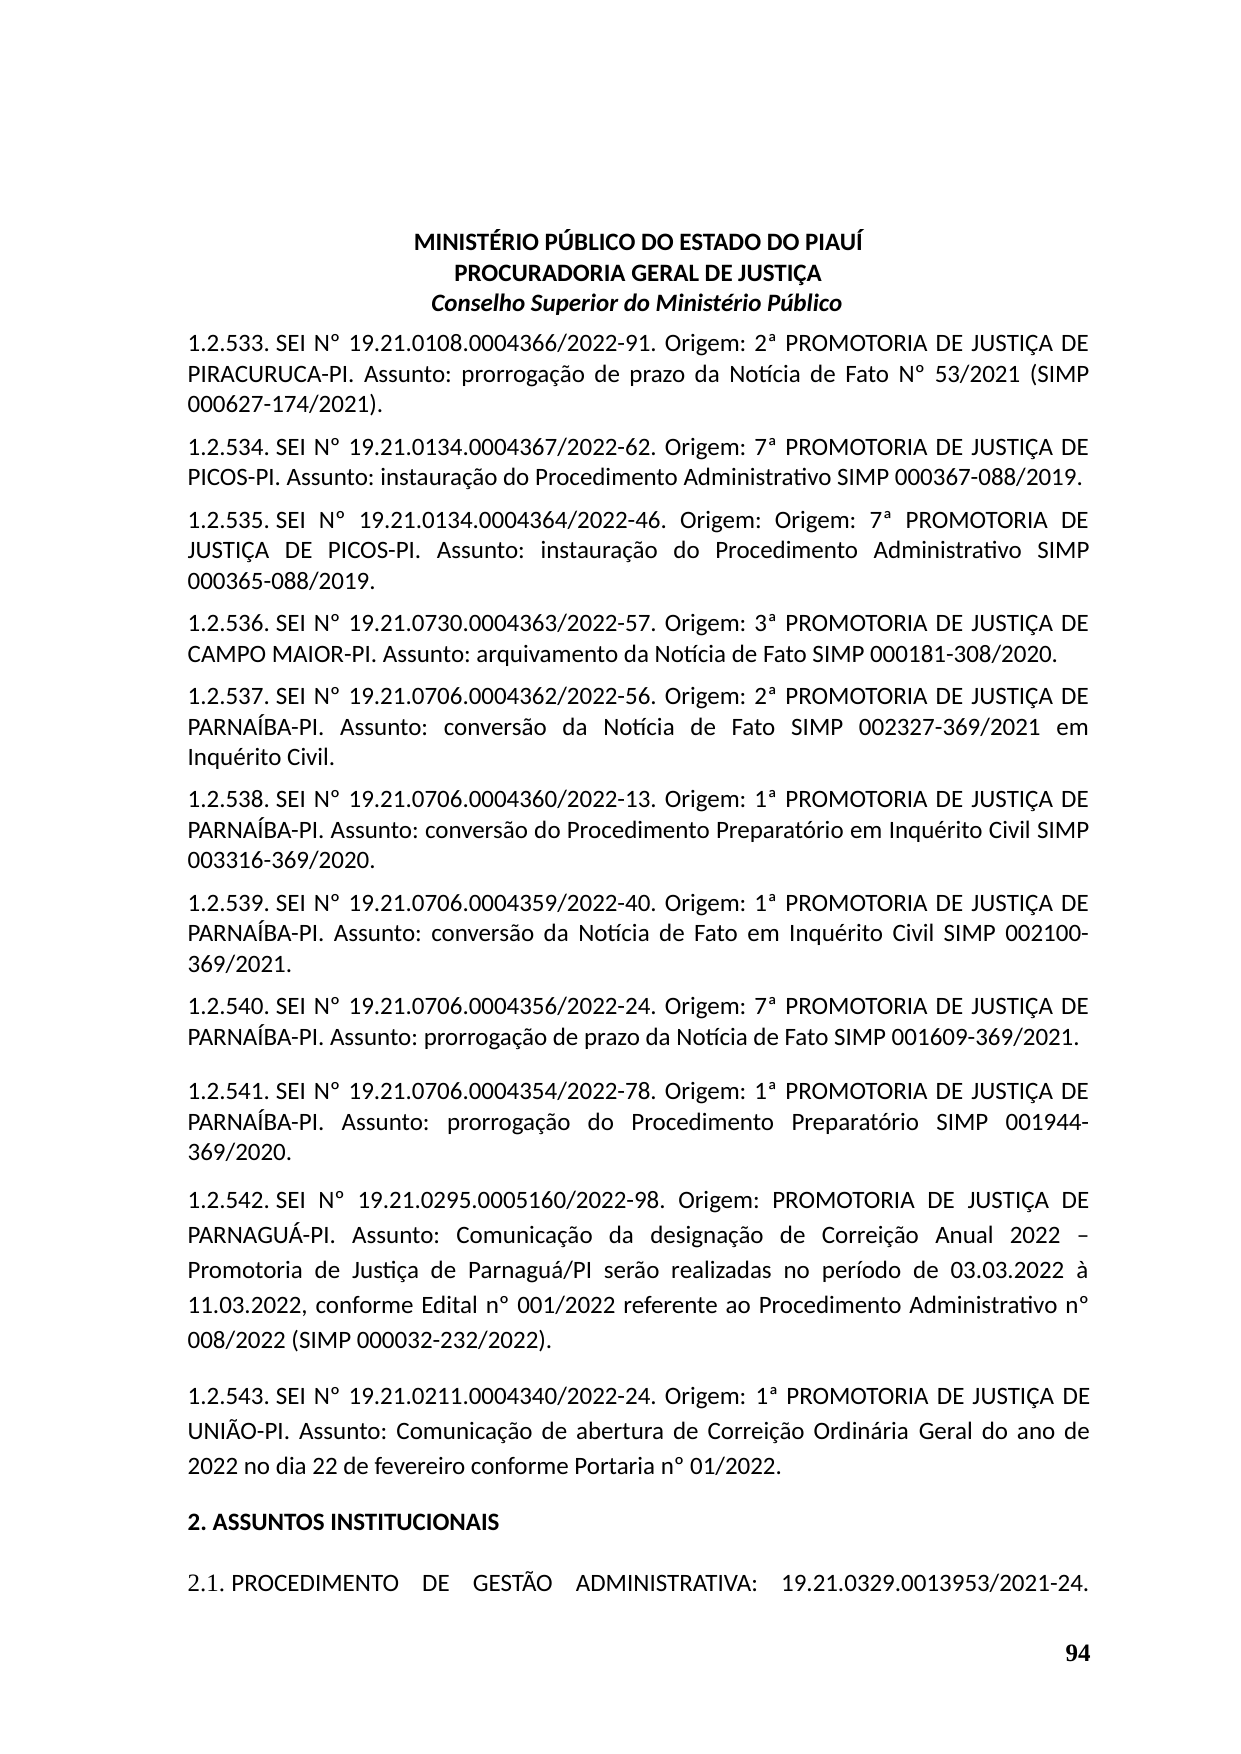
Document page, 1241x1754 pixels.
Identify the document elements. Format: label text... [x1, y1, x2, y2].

list ASSUNTOS INSTITUCIONAIS [187, 1506, 1090, 1537]
list PROCEDIMENTO DE GESTÃO ADMINISTRATIVA: 19.21.0329.0013953/2021-24. [187, 1567, 1090, 1598]
list SEI Nº 19.21.0134.0004367/2022-62. Origem: 7ª PROMOTORIA DE JUSTIÇA DE PICOS-PI. Assunto: instauração do Procedimento Administrativo SIMP 000367-088/2019. [187, 431, 1090, 492]
list SEI Nº 19.21.0706.0004359/2022-40. Origem: 1ª PROMOTORIA DE JUSTIÇA DE PARNAÍBA-PI. Assunto: conversão da Notícia de Fato em Inquérito Civil SIMP 002100-369/2021. [187, 887, 1090, 979]
list SEI Nº 19.21.0730.0004363/2022-57. Origem: 3ª PROMOTORIA DE JUSTIÇA DE CAMPO MAIOR-PI. Assunto: arquivamento da Notícia de Fato SIMP 000181-308/2020. [187, 607, 1090, 668]
list SEI Nº 19.21.0706.0004360/2022-13. Origem: 1ª PROMOTORIA DE JUSTIÇA DE PARNAÍBA-PI. Assunto: conversão do Procedimento Preparatório em Inquérito Civil SIMP 003316-369/2020. [187, 784, 1090, 875]
list SEI Nº 19.21.0108.0004366/2022-91. Origem: 2ª PROMOTORIA DE JUSTIÇA DE PIRACURUCA-PI. Assunto: prorrogação de prazo da Notícia de Fato Nº 53/2021 (SIMP 000627-174/2021). [187, 327, 1090, 419]
list SEI Nº 19.21.0706.0004356/2022-24. Origem: 7ª PROMOTORIA DE JUSTIÇA DE PARNAÍBA-PI. Assunto: prorrogação de prazo da Notícia de Fato SIMP 001609-369/2021. [187, 991, 1090, 1052]
list SEI Nº 19.21.0295.0005160/2022-98. Origem: PROMOTORIA DE JUSTIÇA DE PARNAGUÁ-PI. Assunto: Comunicação da designação de Correição Anual 2022 – Promotoria de Justiça de Parnaguá/PI serão realizadas no período de 03.03.2022 à 11.03.2022, conforme Edital nº 001/2022 referente ao Procedimento Administrativo nº 008/2022 (SIMP 000032-232/2022). [187, 1185, 1090, 1355]
list SEI Nº 19.21.0706.0004354/2022-78. Origem: 1ª PROMOTORIA DE JUSTIÇA DE PARNAÍBA-PI. Assunto: prorrogação do Procedimento Preparatório SIMP 001944-369/2020. [187, 1075, 1090, 1167]
list SEI Nº 19.21.0134.0004364/2022-46. Origem: Origem: 7ª PROMOTORIA DE JUSTIÇA DE PICOS-PI. Assunto: instauração do Procedimento Administrativo SIMP 000365-088/2019. [187, 504, 1090, 595]
list SEI Nº 19.21.0211.0004340/2022-24. Origem: 1ª PROMOTORIA DE JUSTIÇA DE UNIÃO-PI. Assunto: Comunicação de abertura de Correição Ordinária Geral do ano de 2022 no dia 22 de fevereiro conforme Portaria nº 01/2022. [187, 1381, 1090, 1481]
list SEI Nº 19.21.0706.0004362/2022-56. Origem: 2ª PROMOTORIA DE JUSTIÇA DE PARNAÍBA-PI. Assunto: conversão da Notícia de Fato SIMP 002327-369/2021 em Inquérito Civil. [187, 680, 1090, 772]
